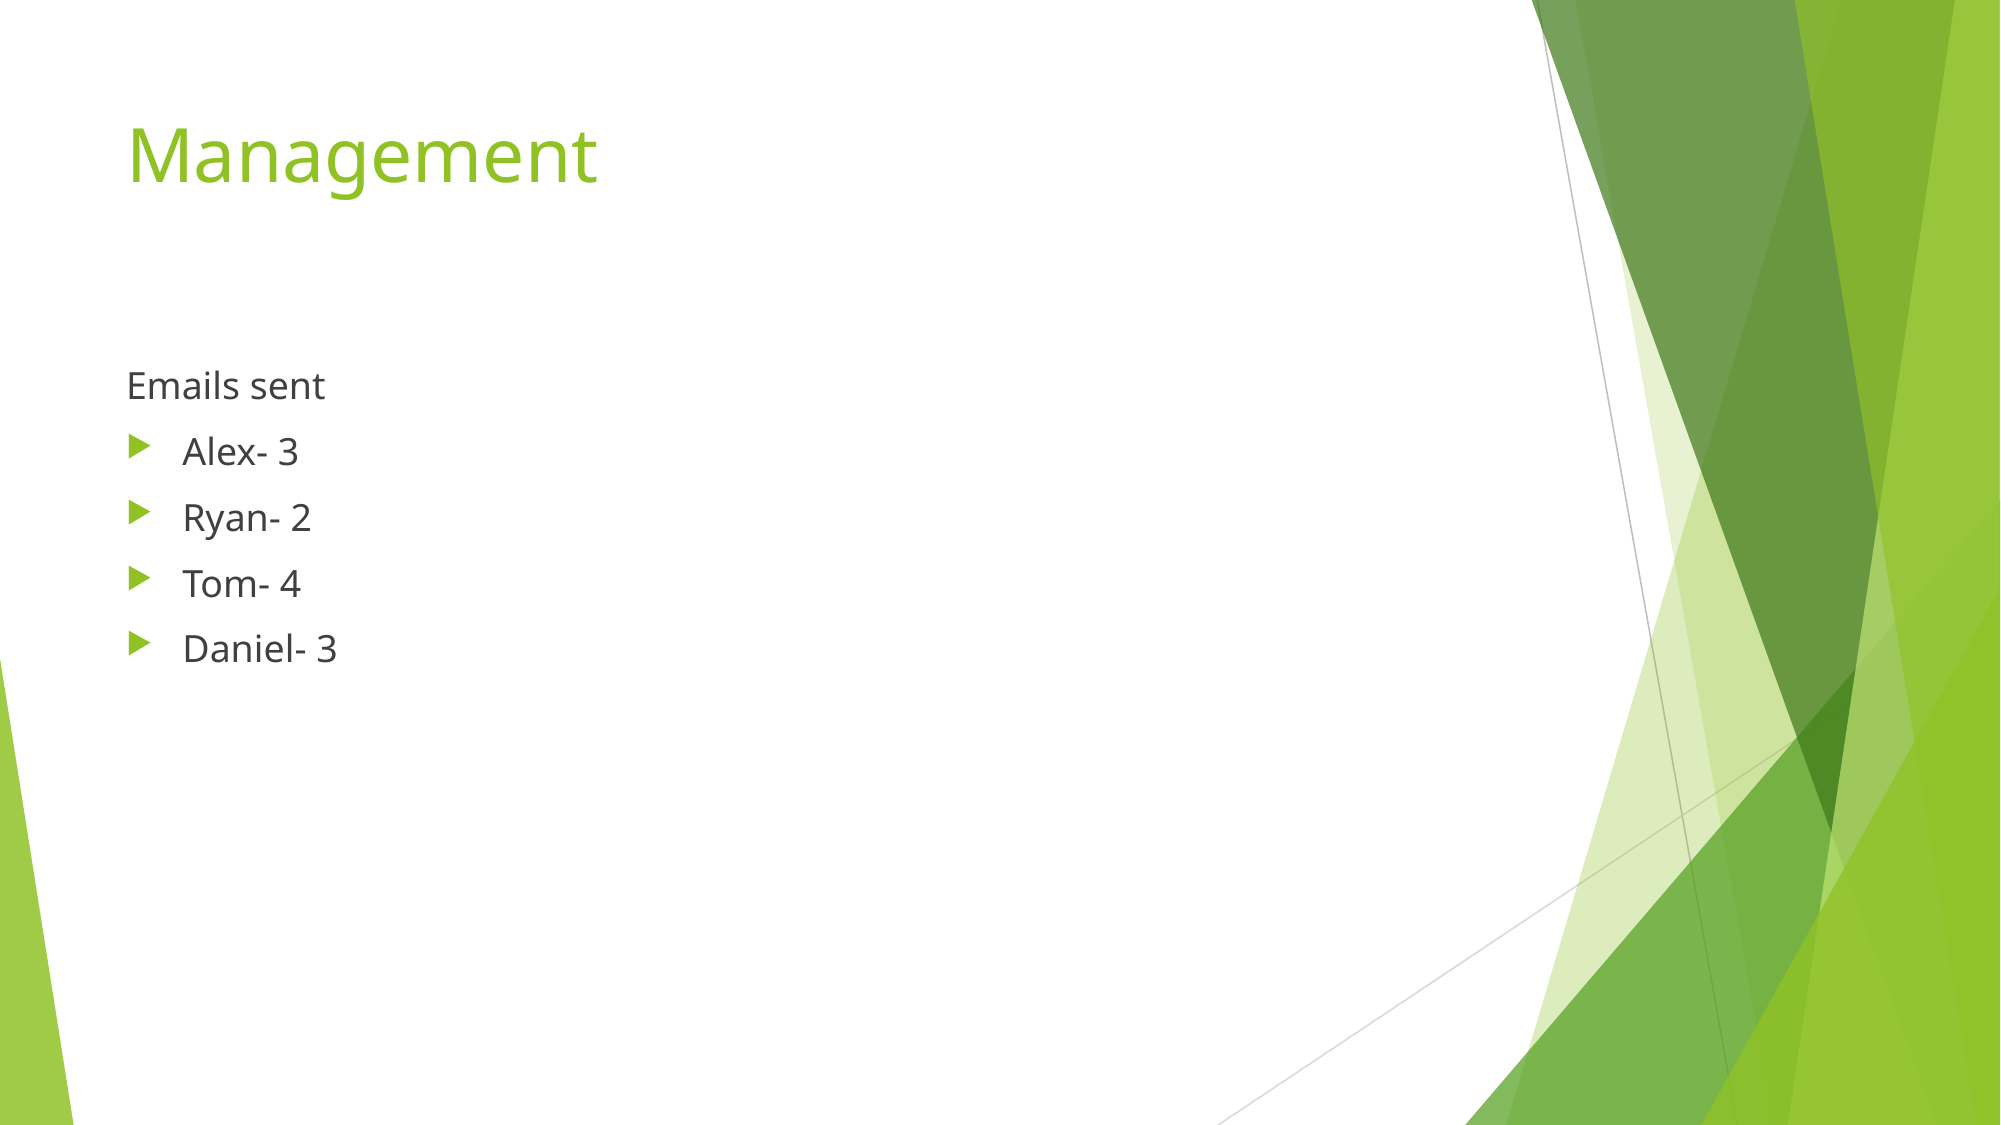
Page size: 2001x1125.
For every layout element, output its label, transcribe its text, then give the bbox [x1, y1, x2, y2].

title Management [111, 99, 1522, 317]
list Emails sent Alex- 3 Ryan- 2 Tom- 4 Daniel- 3 [111, 354, 1522, 992]
